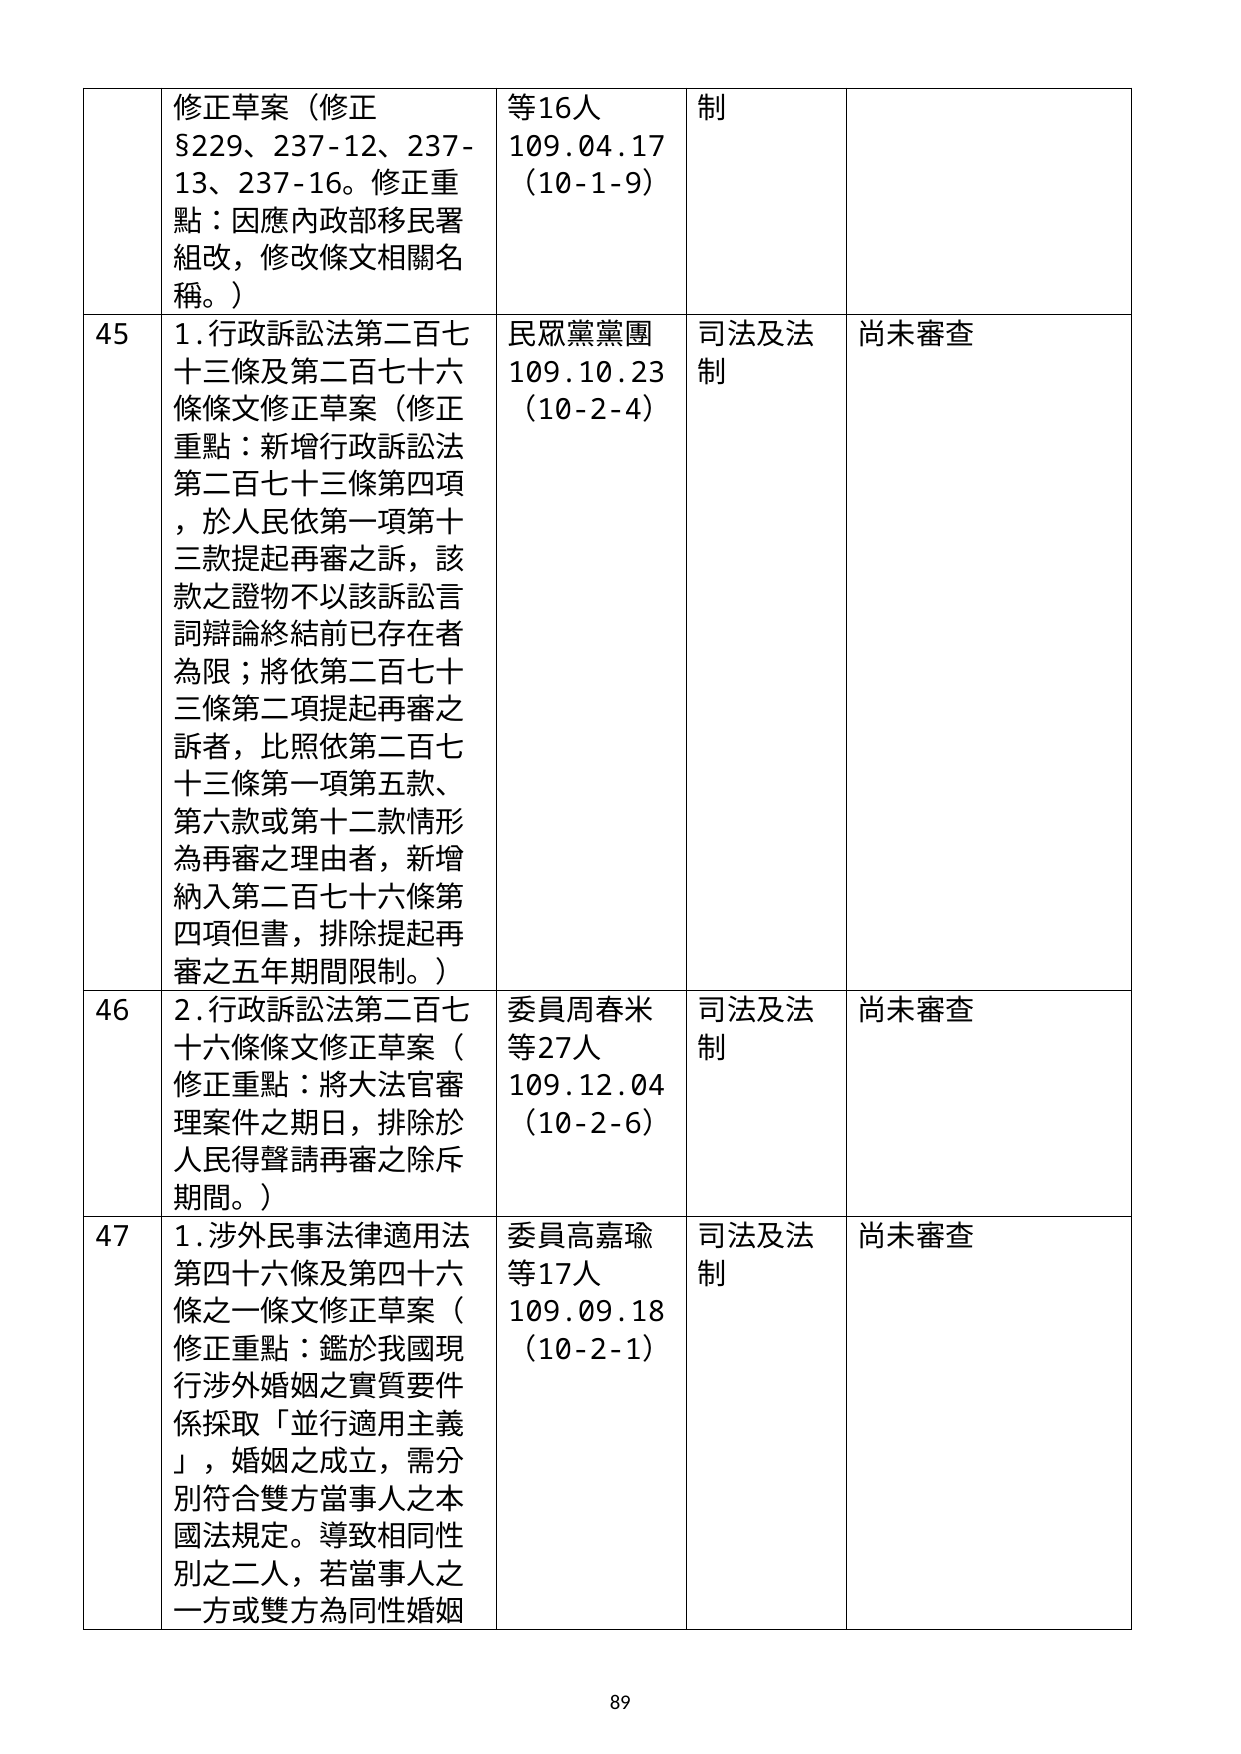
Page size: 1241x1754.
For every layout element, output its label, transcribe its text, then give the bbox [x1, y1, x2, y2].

table_cell 委員周春米等27人 109.12.04 （10-2-6） [497, 991, 686, 1216]
table_cell 制 [687, 89, 846, 314]
table_cell 47 [84, 1217, 161, 1629]
table_cell 司法及法制 [687, 1217, 846, 1629]
table_cell 司法及法制 [687, 991, 846, 1216]
table_cell 尚未審查 [847, 315, 1131, 990]
table_cell 尚未審查 [847, 991, 1131, 1216]
table_cell 修正草案（修正§229、237-12、237-13、237-16。修正重點：因應內政部移民署組改，修改條文相關名稱。） [162, 89, 496, 314]
table_cell 司法及法制 [687, 315, 846, 990]
table_cell 尚未審查 [847, 1217, 1131, 1629]
table_cell 等16人 109.04.17 （10-1-9） [497, 89, 686, 314]
table_cell 民眾黨黨團 109.10.23 （10-2-4） [497, 315, 686, 990]
table_cell 2.行政訴訟法第二百七十六條條文修正草案（修正重點：將大法官審理案件之期日，排除於人民得聲請再審之除斥期間。） [162, 991, 496, 1216]
table_cell 45 [84, 315, 161, 990]
table_cell 1.行政訴訟法第二百七十三條及第二百七十六條條文修正草案（修正重點：新增行政訴訟法第二百七十三條第四項，於人民依第一項第十三款提起再審之訴，該款之證物不以該訴訟言詞辯論終結前已存在者為限；將依第二百七十三條第二項提起再審之訴者，比照依第二百七十三條第一項第五款、第六款或第十二款情形為再審之理由者，新增納入第二百七十六條第四項但書，排除提起再審之五年期間限制。） [162, 315, 496, 990]
table_cell 委員高嘉瑜等17人 109.09.18 （10-2-1） [497, 1217, 686, 1629]
table_cell [847, 89, 1131, 314]
table_cell 1.涉外民事法律適用法第四十六條及第四十六條之一條文修正草案（修正重點：鑑於我國現行涉外婚姻之實質要件係採取「並行適用主義」，婚姻之成立，需分別符合雙方當事人之本國法規定。導致相同性別之二人，若當事人之一方或雙方為同性婚姻 [162, 1217, 496, 1629]
table_cell [84, 89, 161, 314]
table_cell 46 [84, 991, 161, 1216]
